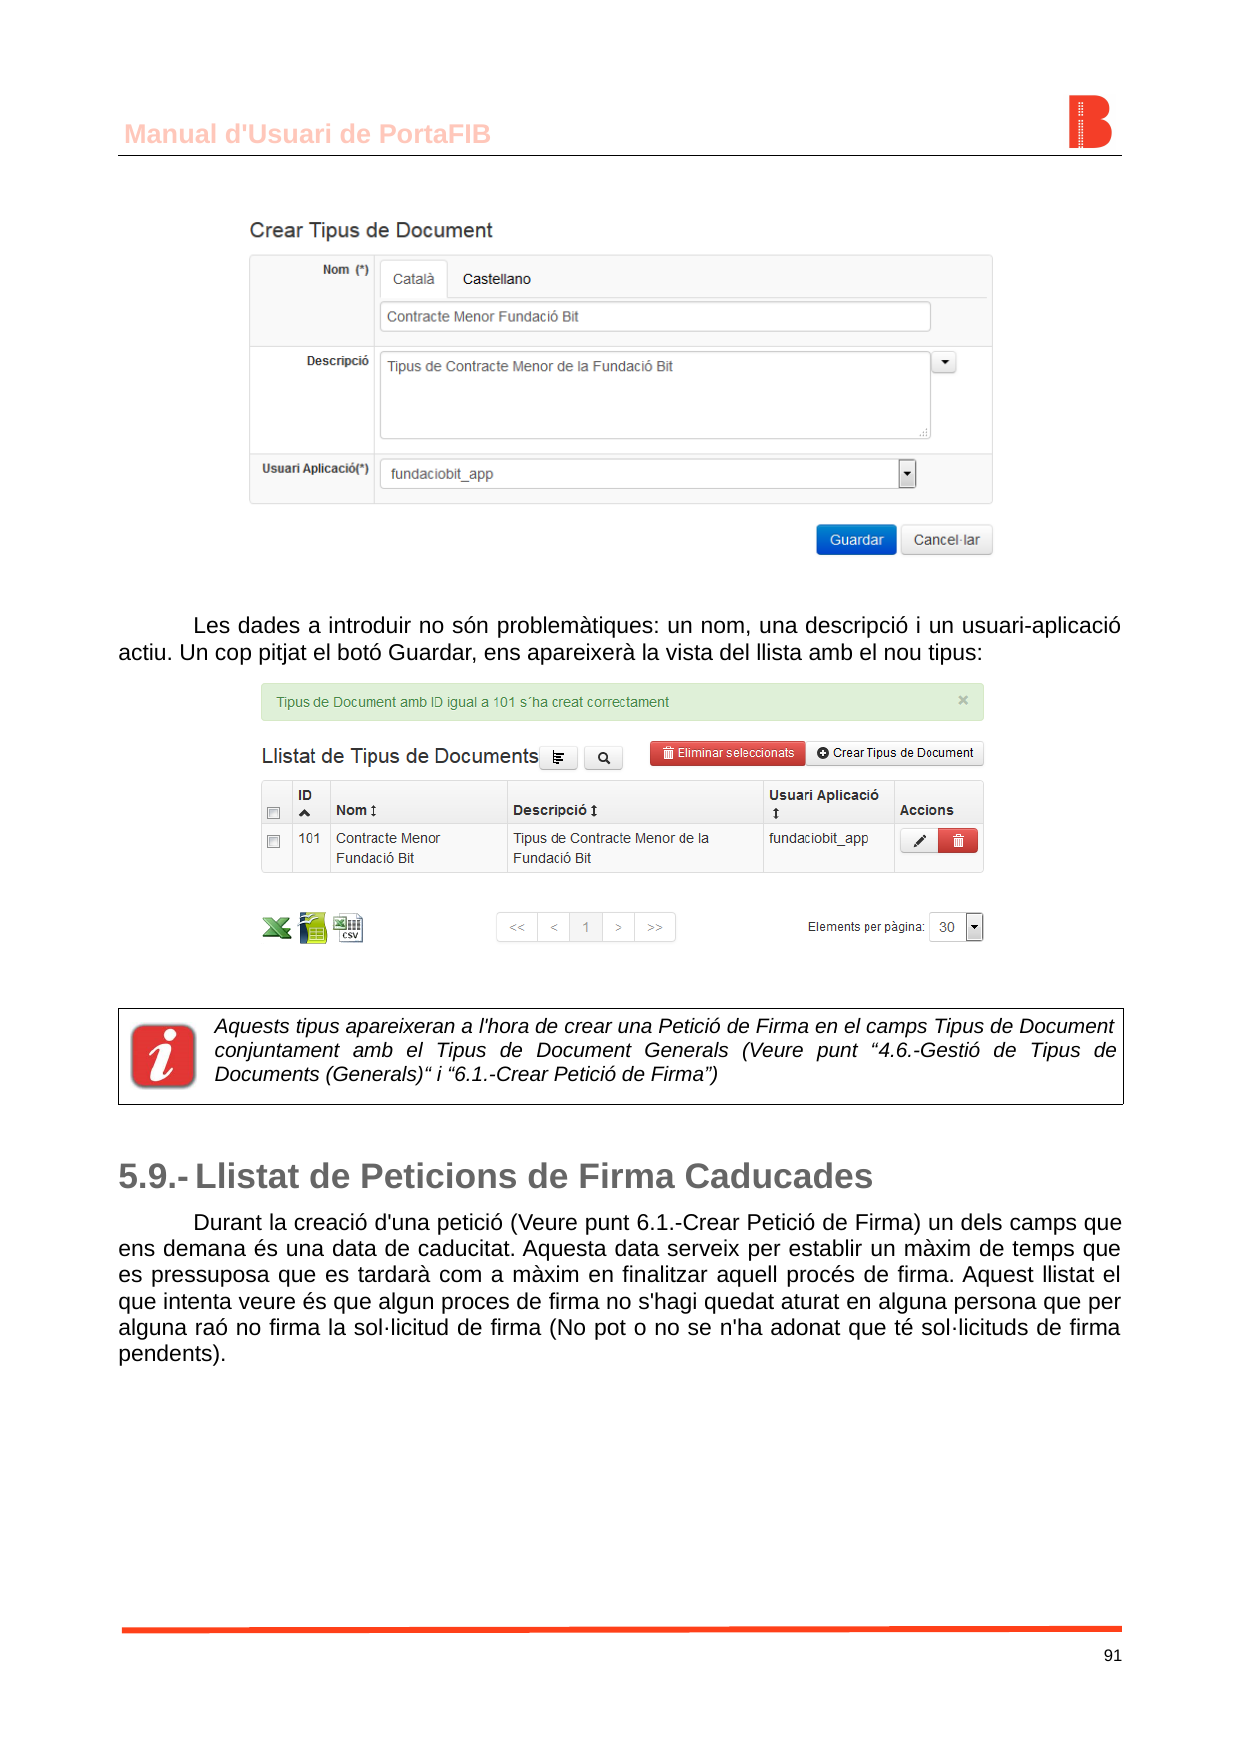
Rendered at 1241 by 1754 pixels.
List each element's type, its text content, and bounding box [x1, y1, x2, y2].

picture [250, 677, 990, 957]
subtitle Llistat de Peticions de Firma Caducades [118, 1155, 1122, 1196]
text Durant la creació d'una petició (Veure punt 6.1.-Crear Petició de Firma) un dels camps que ens demana és una data de caducitat. Aquesta data serveix per establir un màxim de temps que es pressuposa que es tardarà com a màxim en finalitzar aquell procés de firma. Aquest llistat el que intenta veure és que algun proces de firma no s'hagi quedat aturat en alguna persona que per alguna raó no firma la sol·licitud de firma (No pot o no se n'ha adonat que té sol·licituds de firma pendents). [118, 1209, 1122, 1367]
picture [1063, 94, 1117, 150]
table_header [119, 1009, 209, 1104]
text Les dades a introduir no són problemàtiques: un nom, una descripció i un usuari-aplicació actiu. Un cop pitjat el botó Guardar, ens apareixerà la vista del llista amb el nou tipus: [118, 612, 1122, 665]
picture [129, 1022, 198, 1090]
picture [241, 215, 999, 561]
table_header Aquests tipus apareixeran a l'hora de crear una Petició de Firma en el camps Tipus de Document conjuntament amb el Tipus de Document Generals (Veure punt “4.6.-Gestió de Tipus de Documents (Generals)“ i “6.1.-Crear Petició de Firma”) [209, 1009, 1123, 1104]
